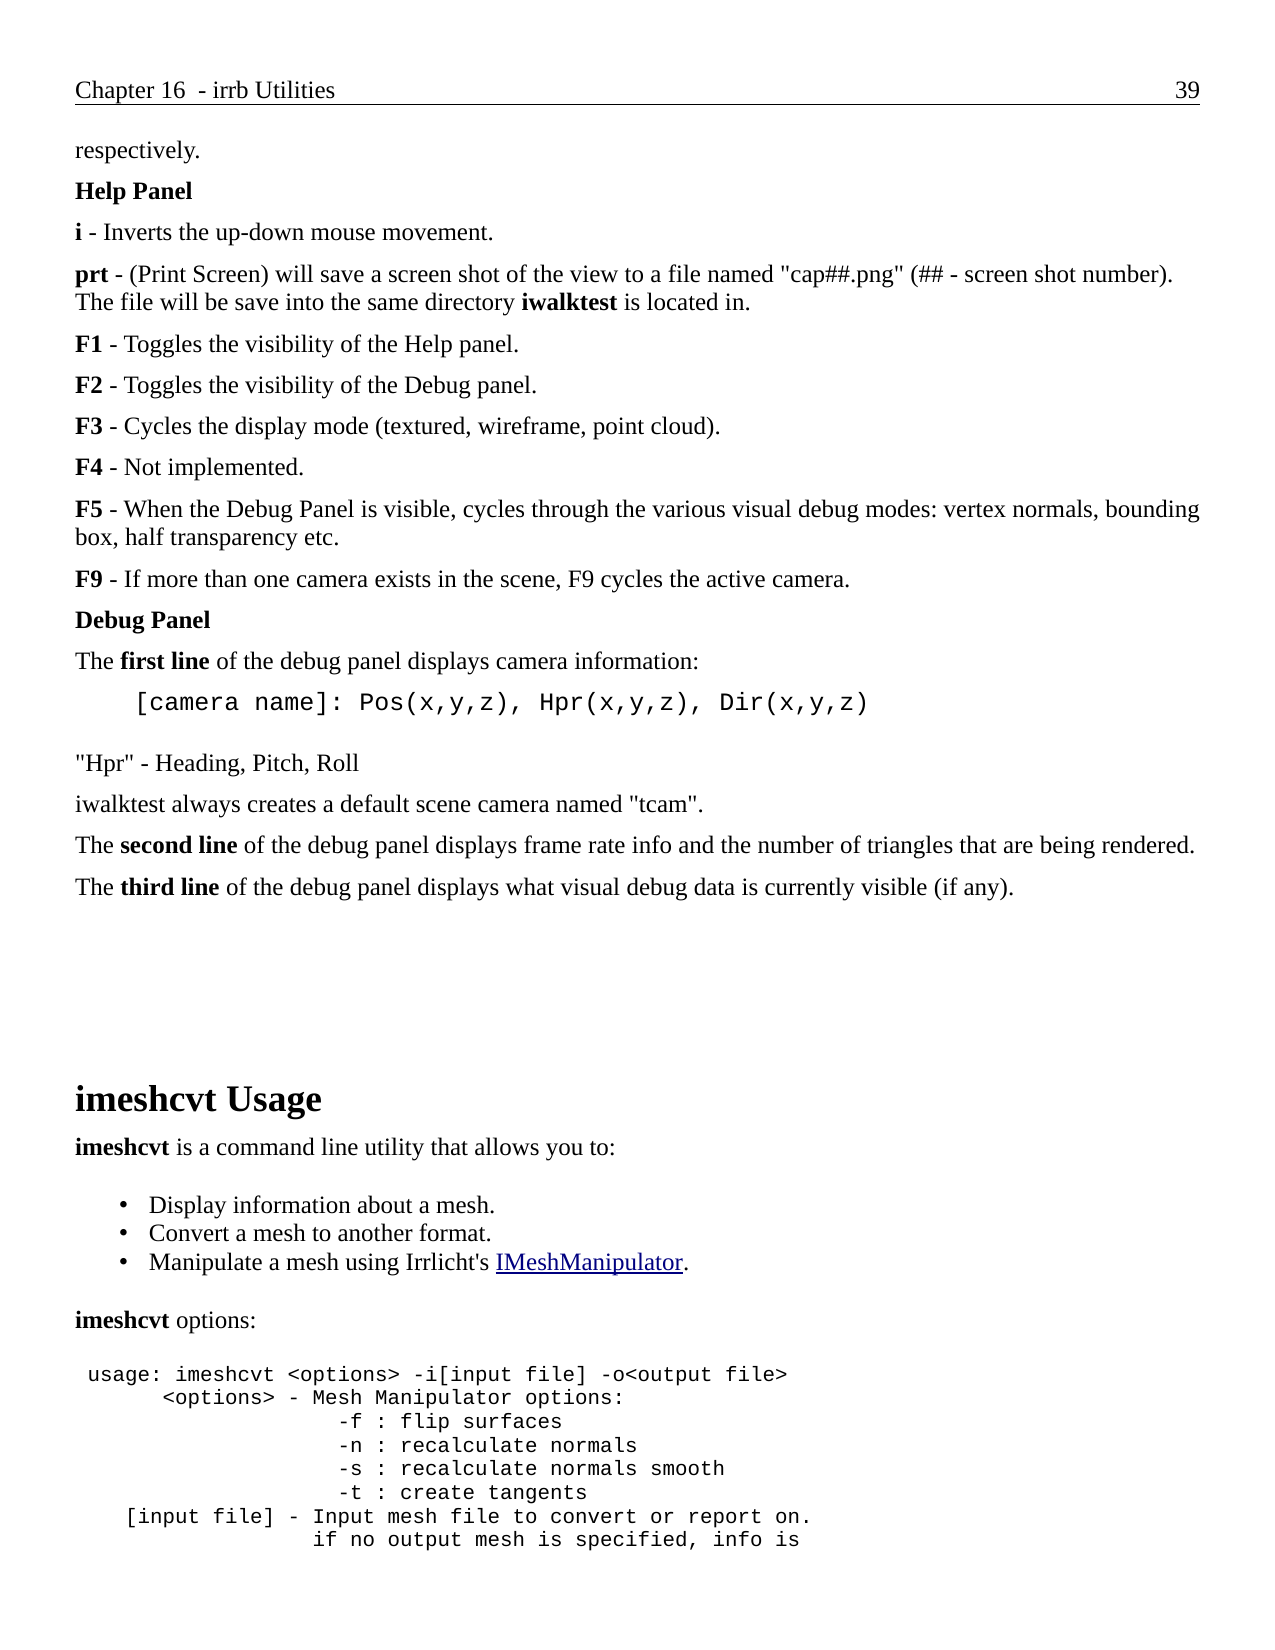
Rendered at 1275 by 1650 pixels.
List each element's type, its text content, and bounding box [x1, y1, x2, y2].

text iwalktest always creates a default scene camera named "tcam". [75, 789, 1200, 818]
text The first line of the debug panel displays camera information: [75, 646, 1200, 675]
text F4 - Not implemented. [75, 452, 1200, 481]
text respectively. [75, 135, 1200, 164]
table_header imeshcvt Usage imeshcvt is a command line utility that allows you to: Display information about a mesh. Convert a mesh to another format. Manipulate a mesh using Irrlicht's IMeshManipulator. imeshcvt options: usage: imeshcvt <options> -i[input file] -o<output file> <options> - Mesh Manipulator options: -f : flip surfaces -n : recalculate normals -s : recalculate normals smooth -t : create tangents [input file] - Input mesh file to convert or report on. if no output mesh is specified, info is [75, 970, 1200, 1553]
text prt - (Print Screen) will save a screen shot of the view to a file named "cap##.png" (## - screen shot number). The file will be save into the same directory iwalktest is located in. [75, 259, 1200, 316]
text Debug Panel [75, 605, 1200, 634]
text F2 - Toggles the visibility of the Debug panel. [75, 370, 1200, 399]
text Help Panel [75, 176, 1200, 205]
text F1 - Toggles the visibility of the Help panel. [75, 329, 1200, 357]
text i - Inverts the up-down mouse movement. [75, 217, 1200, 246]
text F5 - When the Debug Panel is visible, cycles through the various visual debug modes: vertex normals, bounding box, half transparency etc. [75, 494, 1200, 551]
text The second line of the debug panel displays frame rate info and the number of triangles that are being rendered. [75, 830, 1200, 859]
text F9 - If more than one camera exists in the scene, F9 cycles the active camera. [75, 564, 1200, 592]
text [camera name]: Pos(x,y,z), Hpr(x,y,z), Dir(x,y,z) [134, 687, 1141, 718]
text The third line of the debug panel displays what visual debug data is currently visible (if any). [75, 872, 1200, 900]
text F3 - Cycles the display mode (textured, wireframe, point cloud). [75, 411, 1200, 440]
text "Hpr" - Heading, Pitch, Roll [75, 748, 1200, 777]
